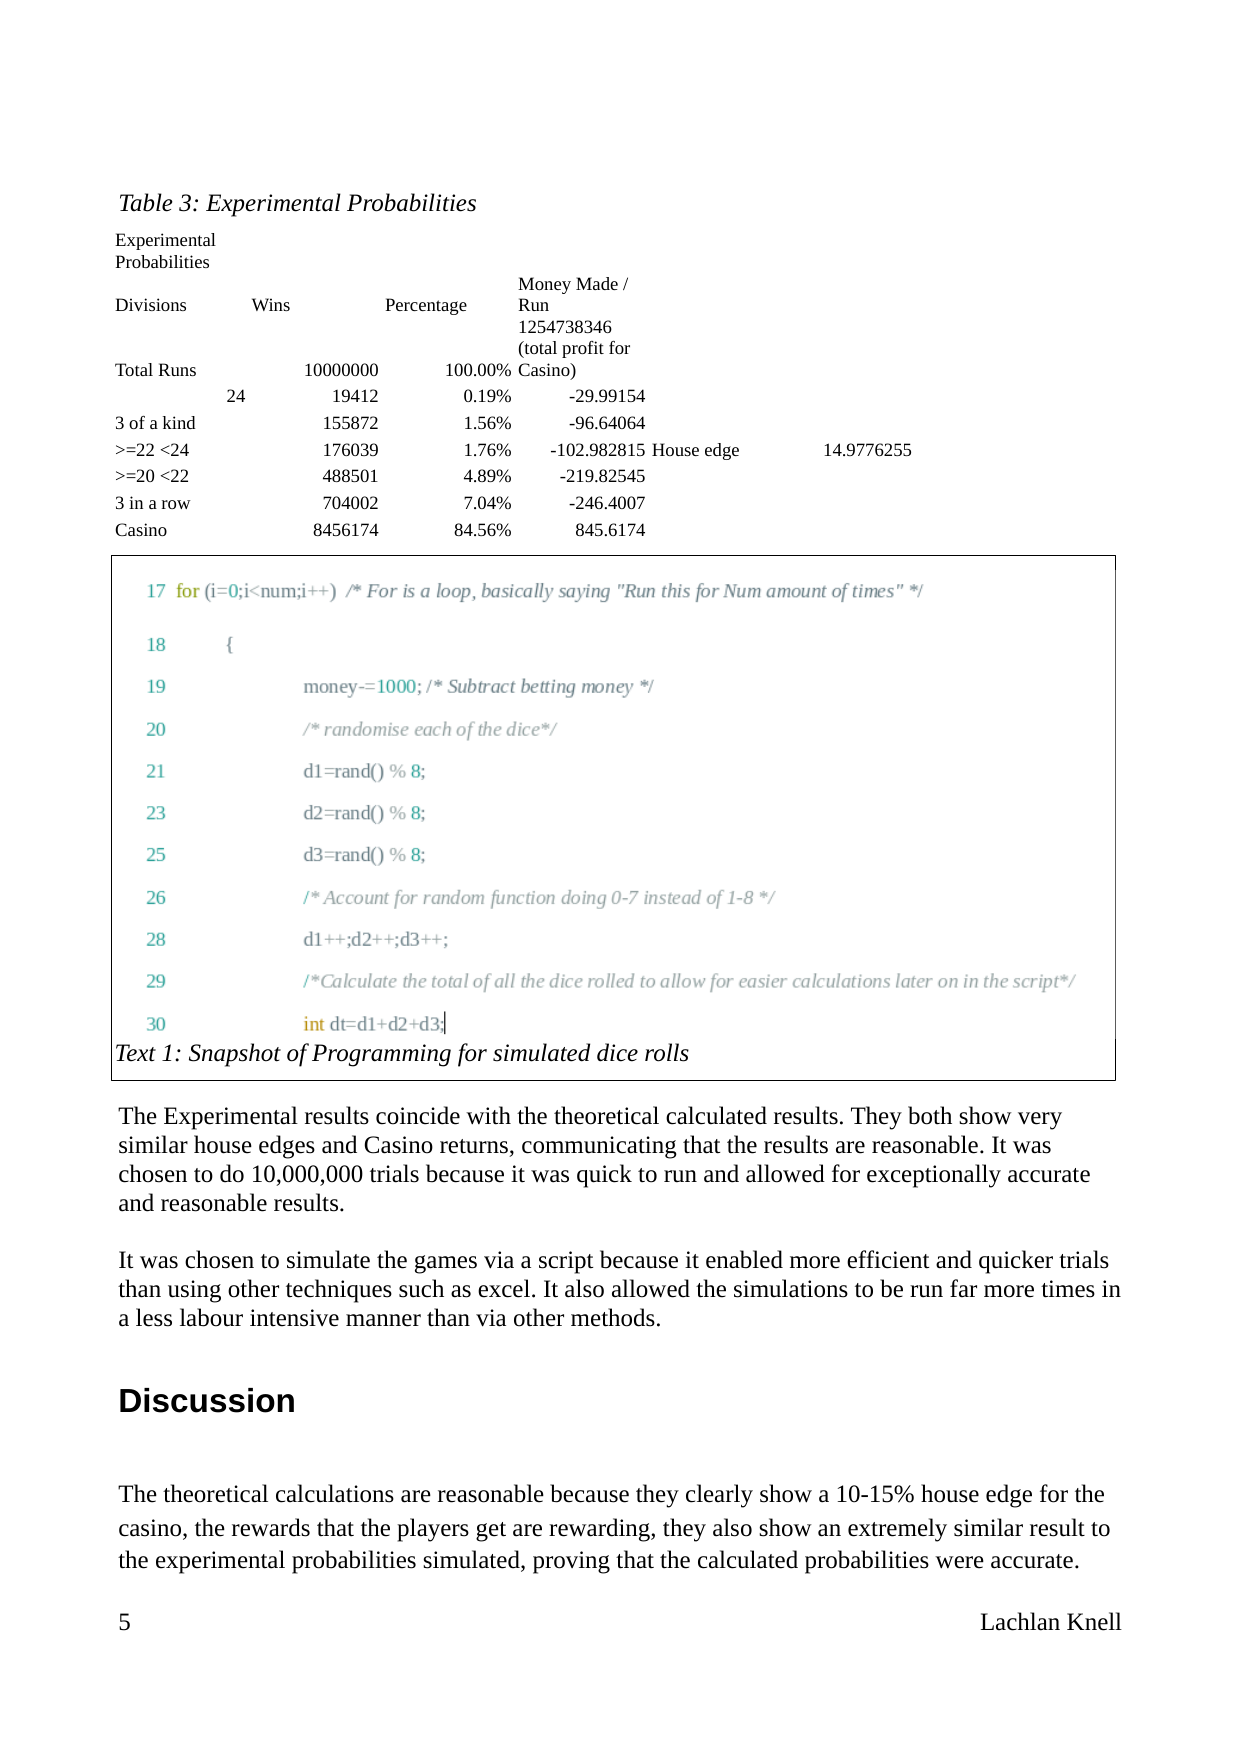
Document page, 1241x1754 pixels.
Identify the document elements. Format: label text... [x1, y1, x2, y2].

table_cell [649, 273, 782, 316]
table_cell 3 of a kind [112, 407, 248, 434]
table_cell -246.4007 [515, 487, 648, 514]
table_cell 176039 [248, 434, 382, 460]
table_cell [649, 514, 782, 540]
table_cell Money Made / Run [515, 273, 648, 316]
table_cell [782, 487, 915, 514]
table_cell 8456174 [248, 514, 382, 540]
table_cell [782, 514, 915, 540]
table_cell [649, 407, 782, 434]
table_cell 14.9776255 [782, 434, 915, 460]
table_header [649, 229, 782, 272]
table_cell 1.56% [382, 407, 515, 434]
table_cell 84.56% [382, 514, 515, 540]
text It was chosen to simulate the games via a script because it enabled more efficient and quicker trials than using other techniques such as excel. It also allowed the simulations to be run far more times in a less labour intensive manner than via other methods. [118, 1245, 1122, 1331]
table_cell 19412 [248, 380, 382, 407]
table_cell [649, 316, 782, 380]
table_cell 4.89% [382, 460, 515, 487]
table_cell [649, 380, 782, 407]
table_cell >=20 <22 [112, 460, 248, 487]
table_cell Casino [112, 514, 248, 540]
table_cell [649, 460, 782, 487]
table_cell 155872 [248, 407, 382, 434]
table_cell [649, 487, 782, 514]
table_cell 704002 [248, 487, 382, 514]
table_cell -96.64064 [515, 407, 648, 434]
table_cell 0.19% [382, 380, 515, 407]
table_cell [782, 460, 915, 487]
table_cell Wins [248, 273, 382, 316]
table_cell -219.82545 [515, 460, 648, 487]
table_cell 1.76% [382, 434, 515, 460]
text The theoretical calculations are reasonable because they clearly show a 10-15% house edge for the casino, the rewards that the players get are rewarding, they also show an extremely similar result to the experimental probabilities simulated, proving that the calculated probabilities were accurate. [118, 1479, 1122, 1574]
table_cell 3 in a row [112, 487, 248, 514]
table_header [515, 229, 648, 272]
table_cell -102.982815 [515, 434, 648, 460]
table_cell 1254738346 (total profit for Casino) [515, 316, 648, 380]
table_cell -29.99154 [515, 380, 648, 407]
table_cell Percentage [382, 273, 515, 316]
table_cell 10000000 [248, 316, 382, 380]
table_cell 100.00% [382, 316, 515, 380]
table_header [382, 229, 515, 272]
picture [114, 570, 1116, 1039]
table_cell 7.04% [382, 487, 515, 514]
subtitle Discussion [118, 1381, 1122, 1419]
table_cell >=22 <24 [112, 434, 248, 460]
table_cell 24 [112, 380, 248, 407]
table_header Experimental Probabilities [112, 229, 248, 272]
text Text 1: Snapshot of Programming for simulated dice rolls [114, 1039, 1113, 1067]
table_cell 845.6174 [515, 514, 648, 540]
table_header [782, 229, 915, 272]
table_cell 488501 [248, 460, 382, 487]
table_cell [782, 380, 915, 407]
table_header [248, 229, 382, 272]
text The Experimental results coincide with the theoretical calculated results. They both show very similar house edges and Casino returns, communicating that the results are reasonable. It was chosen to do 10,000,000 trials because it was quick to run and allowed for exceptionally accurate and reasonable results. [118, 1101, 1122, 1216]
table_cell [782, 273, 915, 316]
table_cell [782, 407, 915, 434]
table_cell Total Runs [112, 316, 248, 380]
table_cell House edge [649, 434, 782, 460]
text Table 3: Experimental Probabilities [118, 188, 1122, 217]
table_cell Divisions [112, 273, 248, 316]
table_cell [782, 316, 915, 380]
